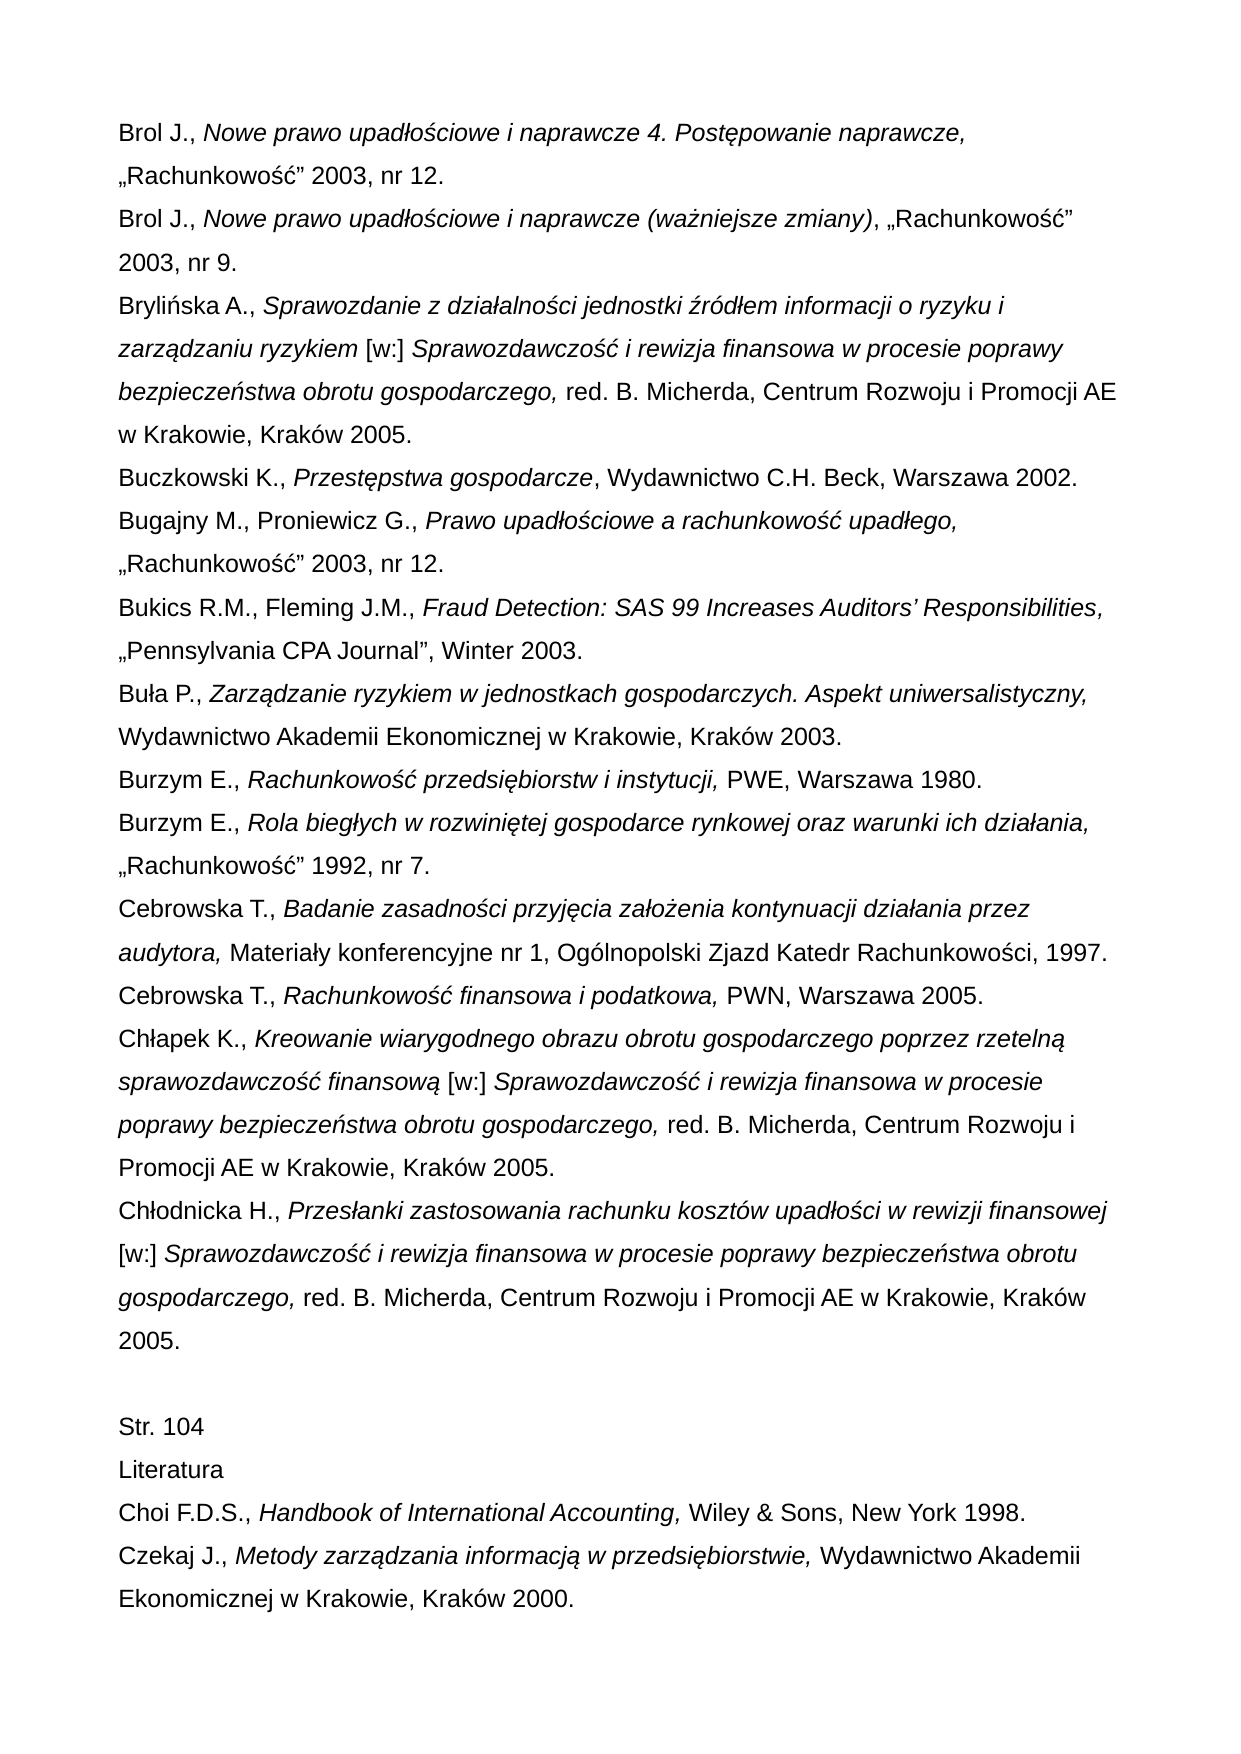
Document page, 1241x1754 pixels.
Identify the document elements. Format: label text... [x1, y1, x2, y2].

text Str. 104 [118, 1412, 1122, 1441]
text Cebrowska T., Rachunkowość finansowa i podatkowa, PWN, Warszawa 2005. [118, 981, 1122, 1009]
text Chłapek K., Kreowanie wiarygodnego obrazu obrotu gospodarczego poprzez rzetelną sprawozdawczość finansową [w:] Sprawozdawczość i rewizja finansowa w procesie poprawy bezpieczeństwa obrotu gospodarczego, red. B. Micherda, Centrum Rozwoju i Promocji AE w Krakowie, Kraków 2005. [118, 1024, 1122, 1182]
text Brol J., Nowe prawo upadłościowe i naprawcze (ważniejsze zmiany), „Rachunkowość” 2003, nr 9. [118, 204, 1122, 276]
text Cebrowska T., Badanie zasadności przyjęcia założenia kontynuacji działania przez audytora, Materiały konferencyjne nr 1, Ogólnopolski Zjazd Katedr Rachunkowości, 1997. [118, 894, 1122, 966]
text Buczkowski K., Przestępstwa gospodarcze, Wydawnictwo C.H. Beck, Warszawa 2002. [118, 463, 1122, 492]
text Brol J., Nowe prawo upadłościowe i naprawcze 4. Postępowanie naprawcze, „Rachunkowość” 2003, nr 12. [118, 118, 1122, 190]
text Burzym E., Rachunkowość przedsiębiorstw i instytucji, PWE, Warszawa 1980. [118, 765, 1122, 794]
text Chłodnicka H., Przesłanki zastosowania rachunku kosztów upadłości w rewizji finansowej [w:] Sprawozdawczość i rewizja finansowa w procesie poprawy bezpieczeństwa obrotu gospodarczego, red. B. Micherda, Centrum Rozwoju i Promocji AE w Krakowie, Kraków 2005. [118, 1196, 1122, 1354]
text Brylińska A., Sprawozdanie z działalności jednostki źródłem informacji o ryzyku i zarządzaniu ryzykiem [w:] Sprawozdawczość i rewizja finansowa w procesie poprawy bezpieczeństwa obrotu gospodarczego, red. B. Micherda, Centrum Rozwoju i Promocji AE w Krakowie, Kraków 2005. [118, 291, 1122, 449]
text Czekaj J., Metody zarządzania informacją w przedsiębiorstwie, Wydawnictwo Akademii Ekonomicznej w Krakowie, Kraków 2000. [118, 1541, 1122, 1613]
text Bugajny M., Proniewicz G., Prawo upadłościowe a rachunkowość upadłego, „Rachunkowość” 2003, nr 12. [118, 506, 1122, 578]
text Buła P., Zarządzanie ryzykiem w jednostkach gospodarczych. Aspekt uniwersalistyczny, Wydawnictwo Akademii Ekonomicznej w Krakowie, Kraków 2003. [118, 679, 1122, 751]
text Choi F.D.S., Handbook of International Accounting, Wiley & Sons, New York 1998. [118, 1498, 1122, 1527]
text Burzym E., Rola biegłych w rozwiniętej gospodarce rynkowej oraz warunki ich działania, „Rachunkowość” 1992, nr 7. [118, 808, 1122, 880]
text Literatura [118, 1455, 1122, 1484]
text Bukics R.M., Fleming J.M., Fraud Detection: SAS 99 Increases Auditors’ Responsibilities, „Pennsylvania CPA Journal”, Winter 2003. [118, 592, 1122, 664]
